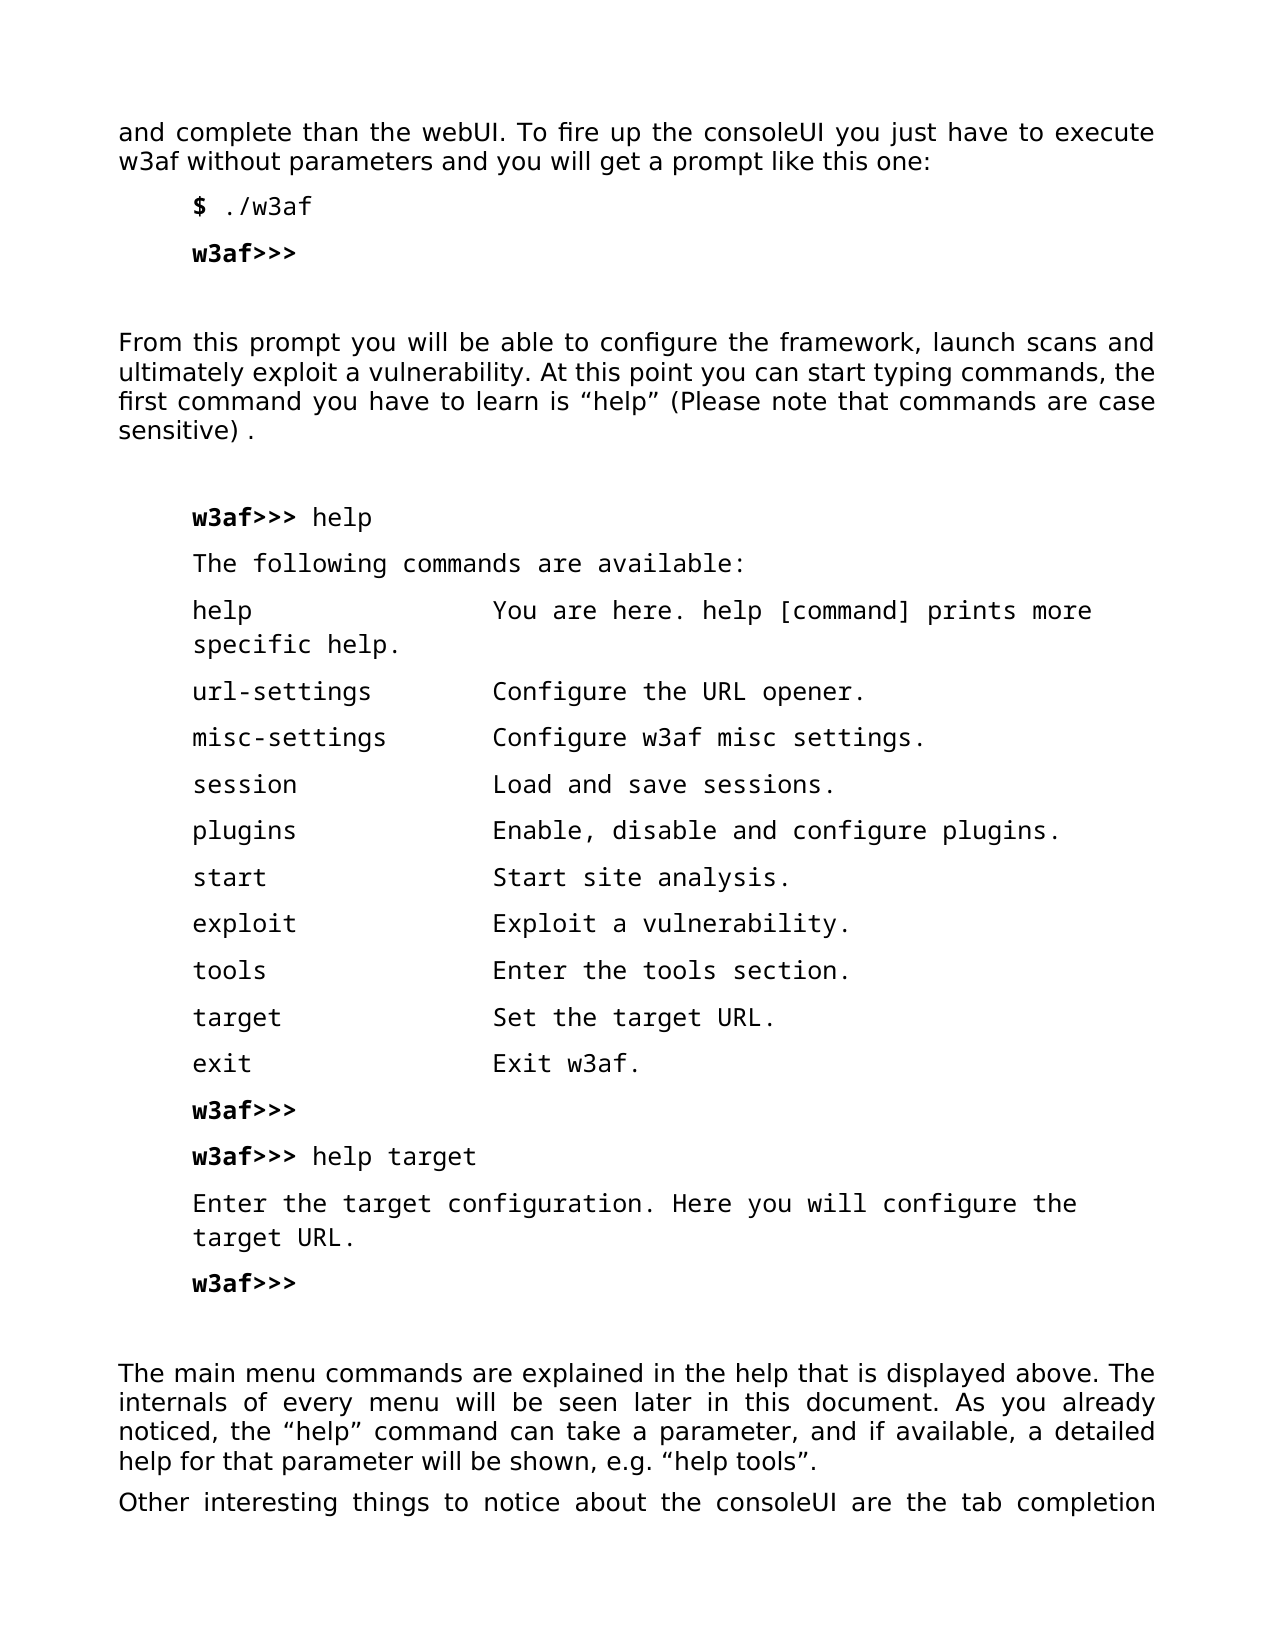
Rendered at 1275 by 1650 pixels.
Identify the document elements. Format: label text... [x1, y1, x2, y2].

text plugins Enable, disable and configure plugins. [192, 813, 1157, 847]
text misc-settings Configure w3af misc settings. [192, 720, 1157, 754]
text w3af>>> help [192, 499, 1157, 533]
text w3af>>> [192, 236, 1157, 269]
text url-settings Configure the URL opener. [192, 673, 1157, 707]
text session Load and save sessions. [192, 766, 1157, 800]
text and complete than the webUI. To fire up the consoleUI you just have to execute w3af without parameters and you will get a prompt like this one: [118, 118, 1157, 176]
text tools Enter the tools section. [192, 953, 1157, 987]
text w3af>>> [192, 1092, 1157, 1126]
text help You are here. help [command] prints more specific help. [192, 593, 1157, 661]
text The following commands are available: [192, 546, 1157, 580]
text From this prompt you will be able to configure the framework, launch scans and ultimately exploit a vulnerability. At this point you can start typing commands, the first command you have to learn is “help” (Please note that commands are case sensitive) . [118, 329, 1157, 445]
text exit Exit w3af. [192, 1046, 1157, 1080]
text Enter the target configuration. Here you will configure the target URL. [192, 1185, 1157, 1253]
text w3af>>> help target [192, 1139, 1157, 1173]
text target Set the target URL. [192, 999, 1157, 1033]
text The main menu commands are explained in the help that is displayed above. The internals of every menu will be seen later in this document. As you already noticed, the “help” command can take a parameter, and if available, a detailed help for that parameter will be shown, e.g. “help tools”. [118, 1359, 1157, 1476]
text w3af>>> [192, 1266, 1157, 1300]
text start Start site analysis. [192, 859, 1157, 893]
text exploit Exploit a vulnerability. [192, 906, 1157, 940]
text Other interesting things to notice about the consoleUI are the tab completion [118, 1488, 1157, 1517]
text $ ./w3af [192, 189, 1157, 223]
